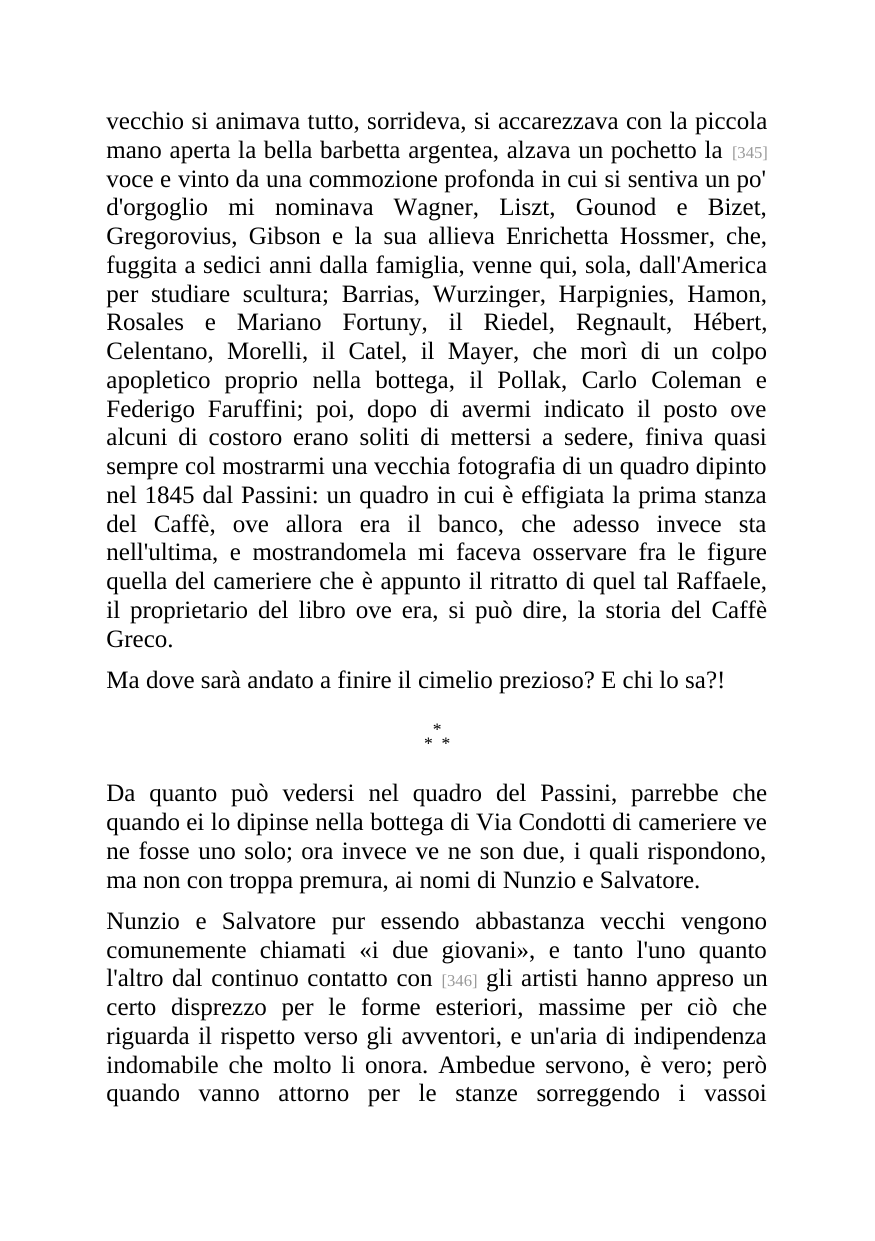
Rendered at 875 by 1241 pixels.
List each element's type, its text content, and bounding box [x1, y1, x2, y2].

text Ma dove sarà andato a finire il cimelio prezioso? E chi lo sa?! [106, 665, 768, 694]
text Nunzio e Salvatore pur essendo abbastanza vecchi vengono comunemente chiamati «i due giovani», e tanto l'uno quanto l'altro dal continuo contatto con [346] gli artisti hanno appreso un certo disprezzo per le forme esteriori, massime per ciò che riguarda il rispetto verso gli avventori, e un'aria di indipendenza indomabile che molto li onora. Ambedue servono, è vero; però quando vanno attorno per le stanze sorreggendo i vassoi [106, 906, 768, 1107]
text vecchio si animava tutto, sorrideva, si accarezzava con la piccola mano aperta la bella barbetta argentea, alzava un pochetto la [345] voce e vinto da una commozione profonda in cui si sentiva un po' d'orgoglio mi nominava Wagner, Liszt, Gounod e Bizet, Gregorovius, Gibson e la sua allieva Enrichetta Hossmer, che, fuggita a sedici anni dalla famiglia, venne qui, sola, dall'America per studiare scultura; Barrias, Wurzinger, Harpignies, Hamon, Rosales e Mariano Fortuny, il Riedel, Regnault, Hébert, Celentano, Morelli, il Catel, il Mayer, che morì di un colpo apopletico proprio nella bottega, il Pollak, Carlo Coleman e Federigo Faruffini; poi, dopo di avermi indicato il posto ove alcuni di costoro erano soliti di mettersi a sedere, finiva quasi sempre col mostrarmi una vecchia fotografia di un quadro dipinto nel 1845 dal Passini: un quadro in cui è effigiata la prima stanza del Caffè, ove allora era il banco, che adesso invece sta nell'ultima, e mostrandomela mi faceva osservare fra le figure quella del cameriere che è appunto il ritratto di quel tal Raffaele, il proprietario del libro ove era, si può dire, la storia del Caffè Greco. [106, 106, 768, 652]
text *** [106, 719, 768, 753]
text Da quanto può vedersi nel quadro del Passini, parrebbe che quando ei lo dipinse nella bottega di Via Condotti di cameriere ve ne fosse uno solo; ora invece ve ne son due, i quali rispondono, ma non con troppa premura, ai nomi di Nunzio e Salvatore. [106, 778, 768, 893]
